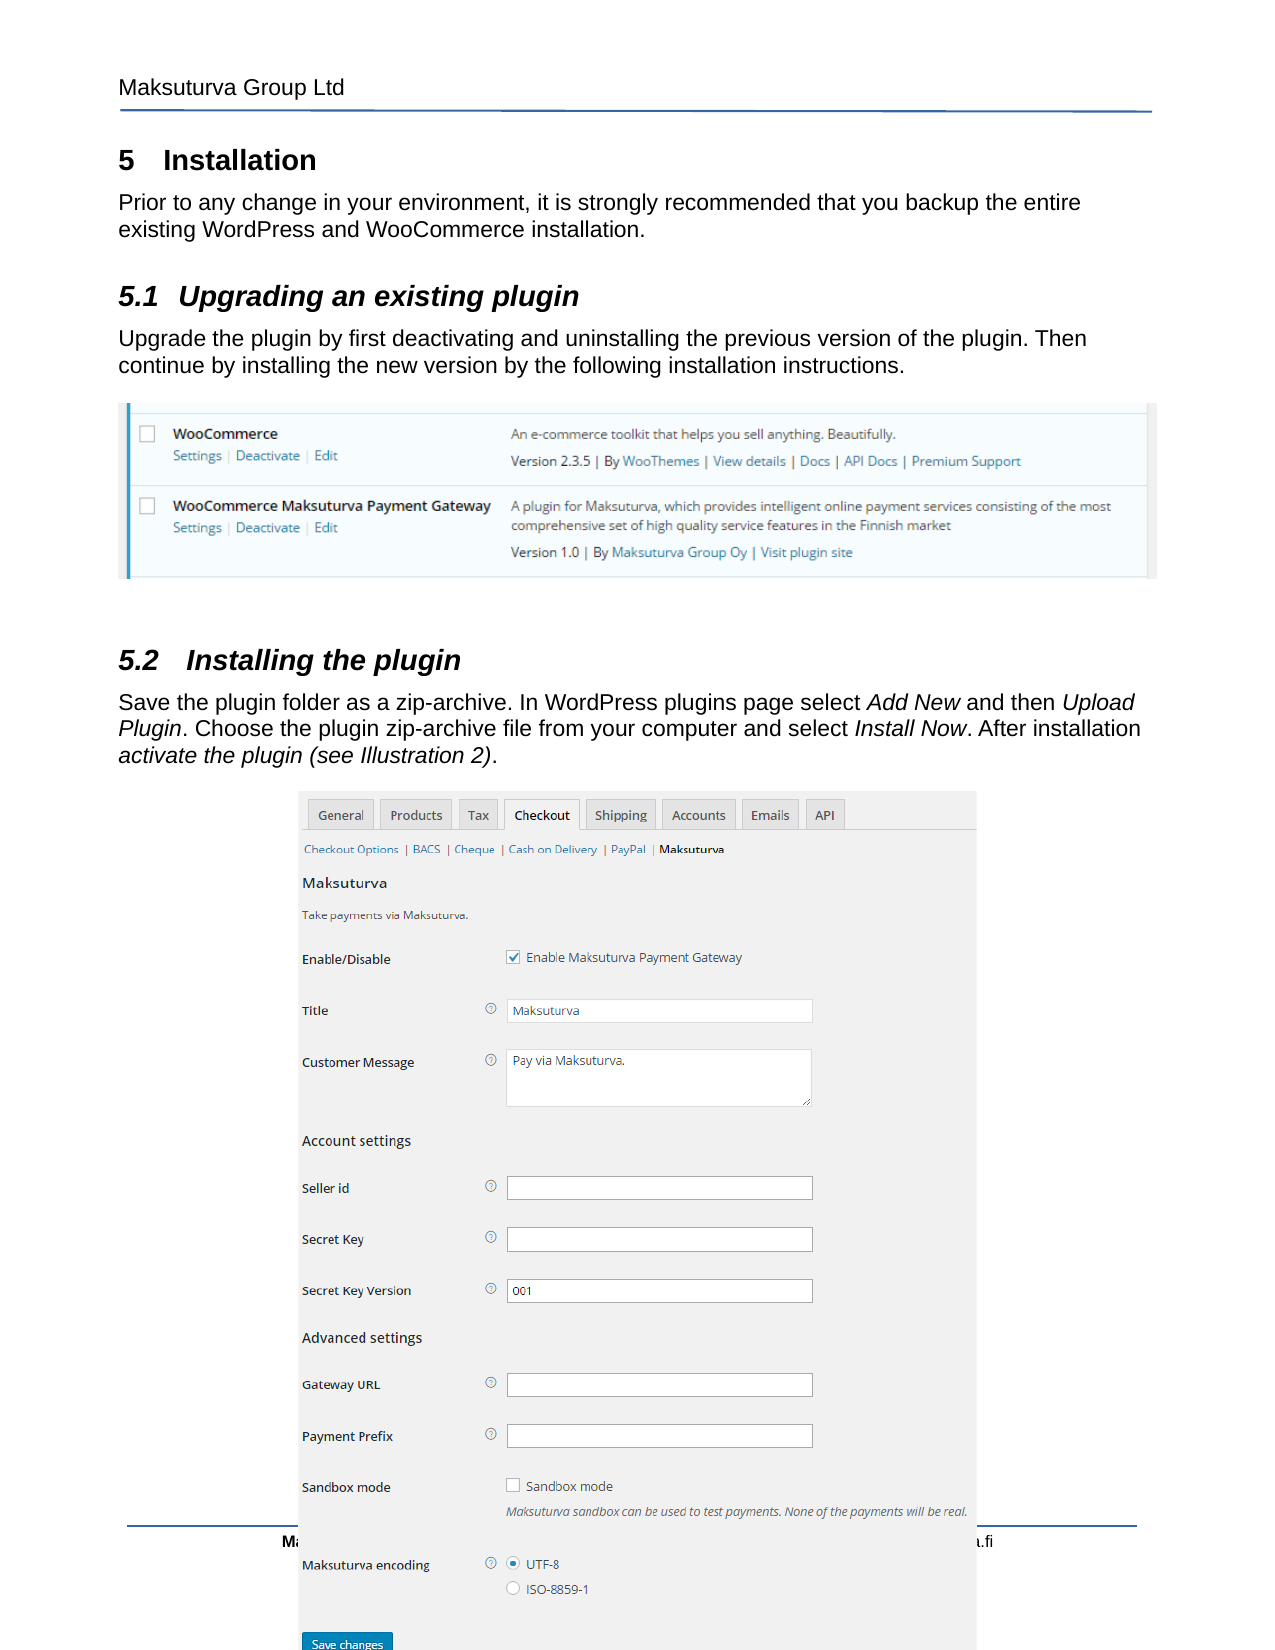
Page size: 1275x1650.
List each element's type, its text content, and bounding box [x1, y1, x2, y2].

text Upgrade the plugin by first deactivating and uninstalling the previous version of the plugin. Then continue by installing the new version by the following installation instructions. [118, 325, 1157, 378]
subtitle Installation [118, 143, 1157, 177]
text Prior to any change in your environment, it is strongly recommended that you backup the entire existing WordPress and WooCommerce installation. [118, 189, 1157, 242]
text Save the plugin folder as a zip-archive. In WordPress plugins page select Add New and then Upload Plugin. Choose the plugin zip-archive file from your computer and select Install Now. After installation activate the plugin (see Illustration 2). [118, 689, 1157, 768]
subtitle Installing the plugin [118, 643, 1157, 676]
subtitle Upgrading an existing plugin [118, 279, 1157, 313]
